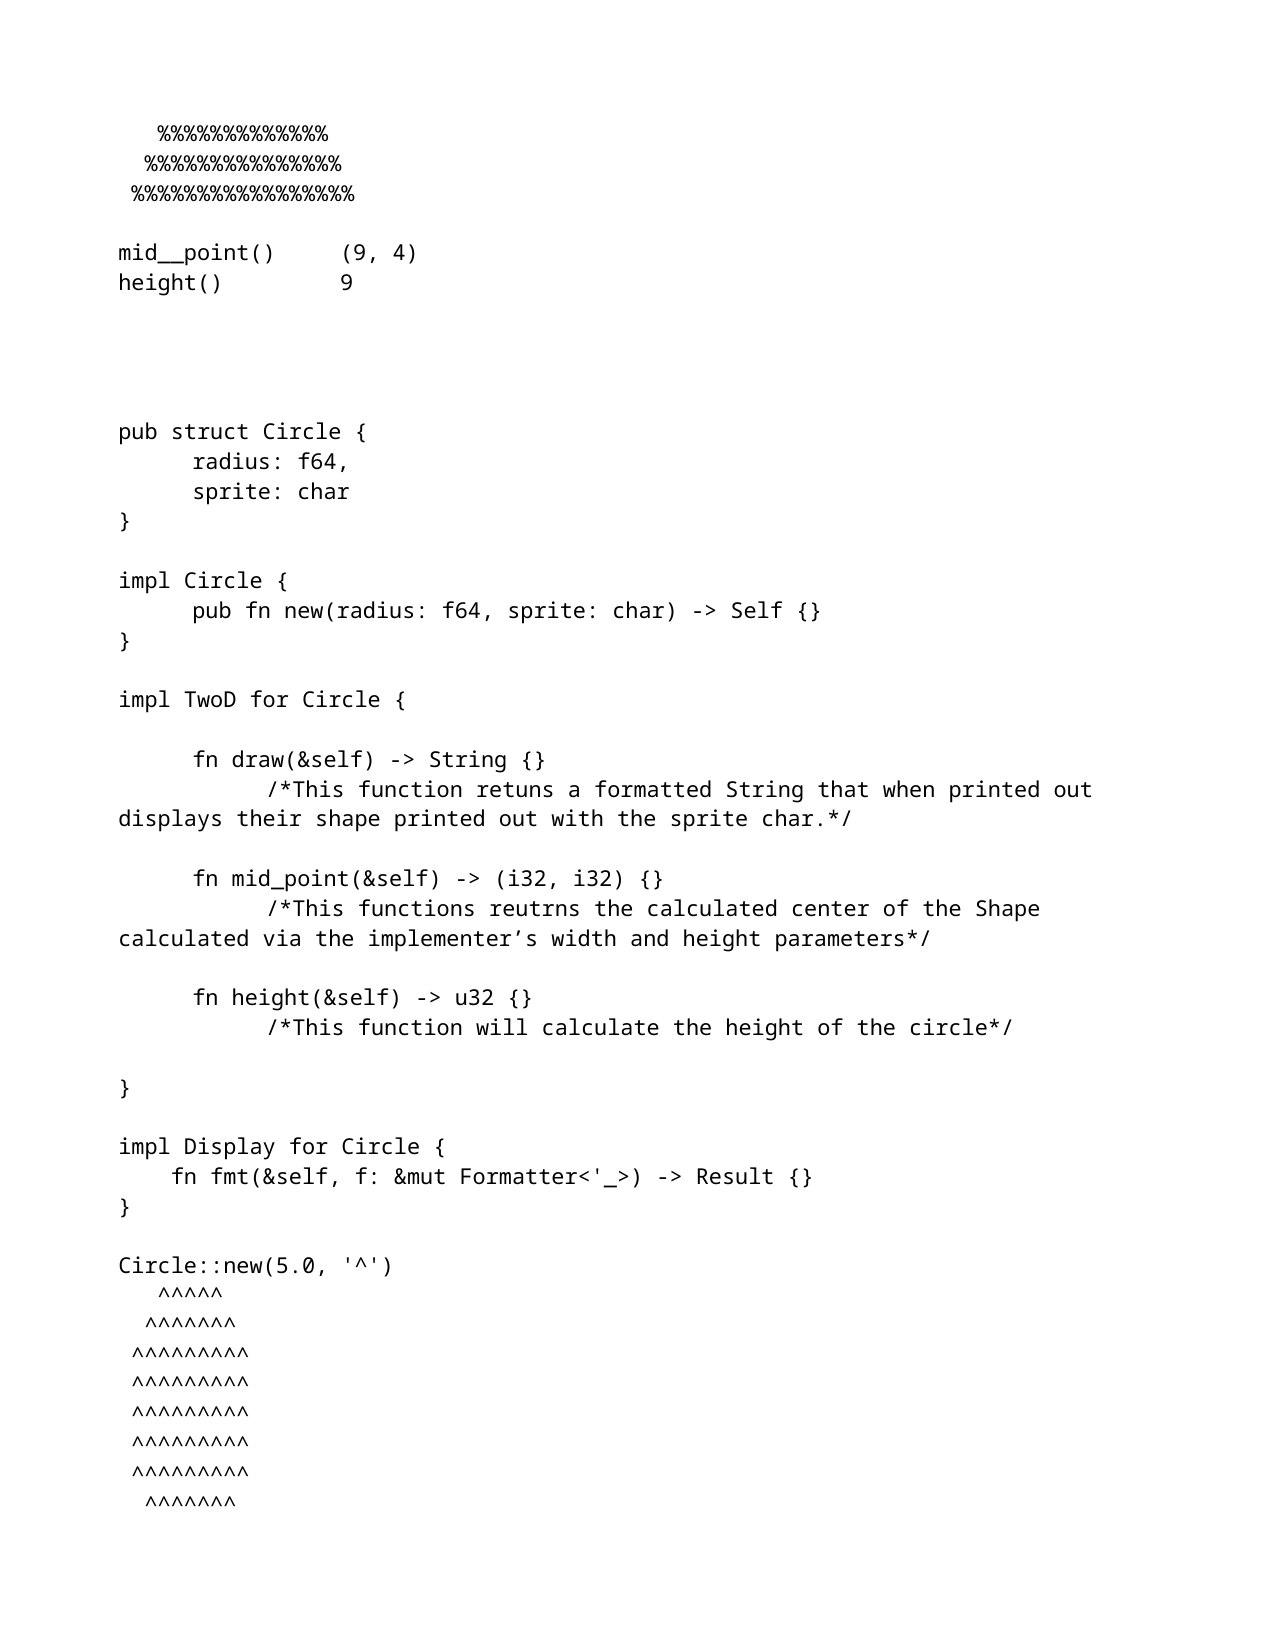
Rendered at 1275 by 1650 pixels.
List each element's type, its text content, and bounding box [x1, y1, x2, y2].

text fn fmt(&self, f: &mut Formatter<'_>) -> Result {} [118, 1161, 1157, 1191]
text %%%%%%%%%%%%% [118, 118, 1157, 148]
text Circle::new(5.0, '^') [118, 1250, 1157, 1280]
text height() 9 [118, 267, 1157, 297]
text mid__point() (9, 4) [118, 237, 1157, 267]
text %%%%%%%%%%%%%%%%% [118, 178, 1157, 207]
text radius: f64, [118, 446, 1157, 476]
text ^^^^^^^ [118, 1488, 1157, 1518]
text } [118, 505, 1157, 535]
text /*This functions reutrns the calculated center of the Shape calculated via the implementer’s width and height parameters*/ [118, 893, 1157, 952]
text ^^^^^^^ [118, 1310, 1157, 1339]
text ^^^^^^^^^ [118, 1339, 1157, 1369]
text impl Circle { [118, 565, 1157, 595]
text pub struct Circle { [118, 416, 1157, 446]
text sprite: char [118, 476, 1157, 505]
text ^^^^^^^^^ [118, 1399, 1157, 1429]
text impl Display for Circle { [118, 1131, 1157, 1161]
text fn height(&self) -> u32 {} [118, 982, 1157, 1012]
text /*This function will calculate the height of the circle*/ [118, 1012, 1157, 1042]
text ^^^^^^^^^ [118, 1429, 1157, 1459]
text /*This function retuns a formatted String that when printed out displays their shape printed out with the sprite char.*/ [118, 773, 1157, 833]
text fn draw(&self) -> String {} [118, 744, 1157, 773]
text } [118, 624, 1157, 654]
text impl TwoD for Circle { [118, 684, 1157, 714]
text ^^^^^^^^^ [118, 1369, 1157, 1399]
text ^^^^^ [118, 1280, 1157, 1310]
text ^^^^^^^^^ [118, 1459, 1157, 1488]
text fn mid_point(&self) -> (i32, i32) {} [118, 863, 1157, 893]
text %%%%%%%%%%%%%%% [118, 148, 1157, 178]
text } [118, 1071, 1157, 1101]
text pub fn new(radius: f64, sprite: char) -> Self {} [118, 595, 1157, 624]
text } [118, 1191, 1157, 1220]
